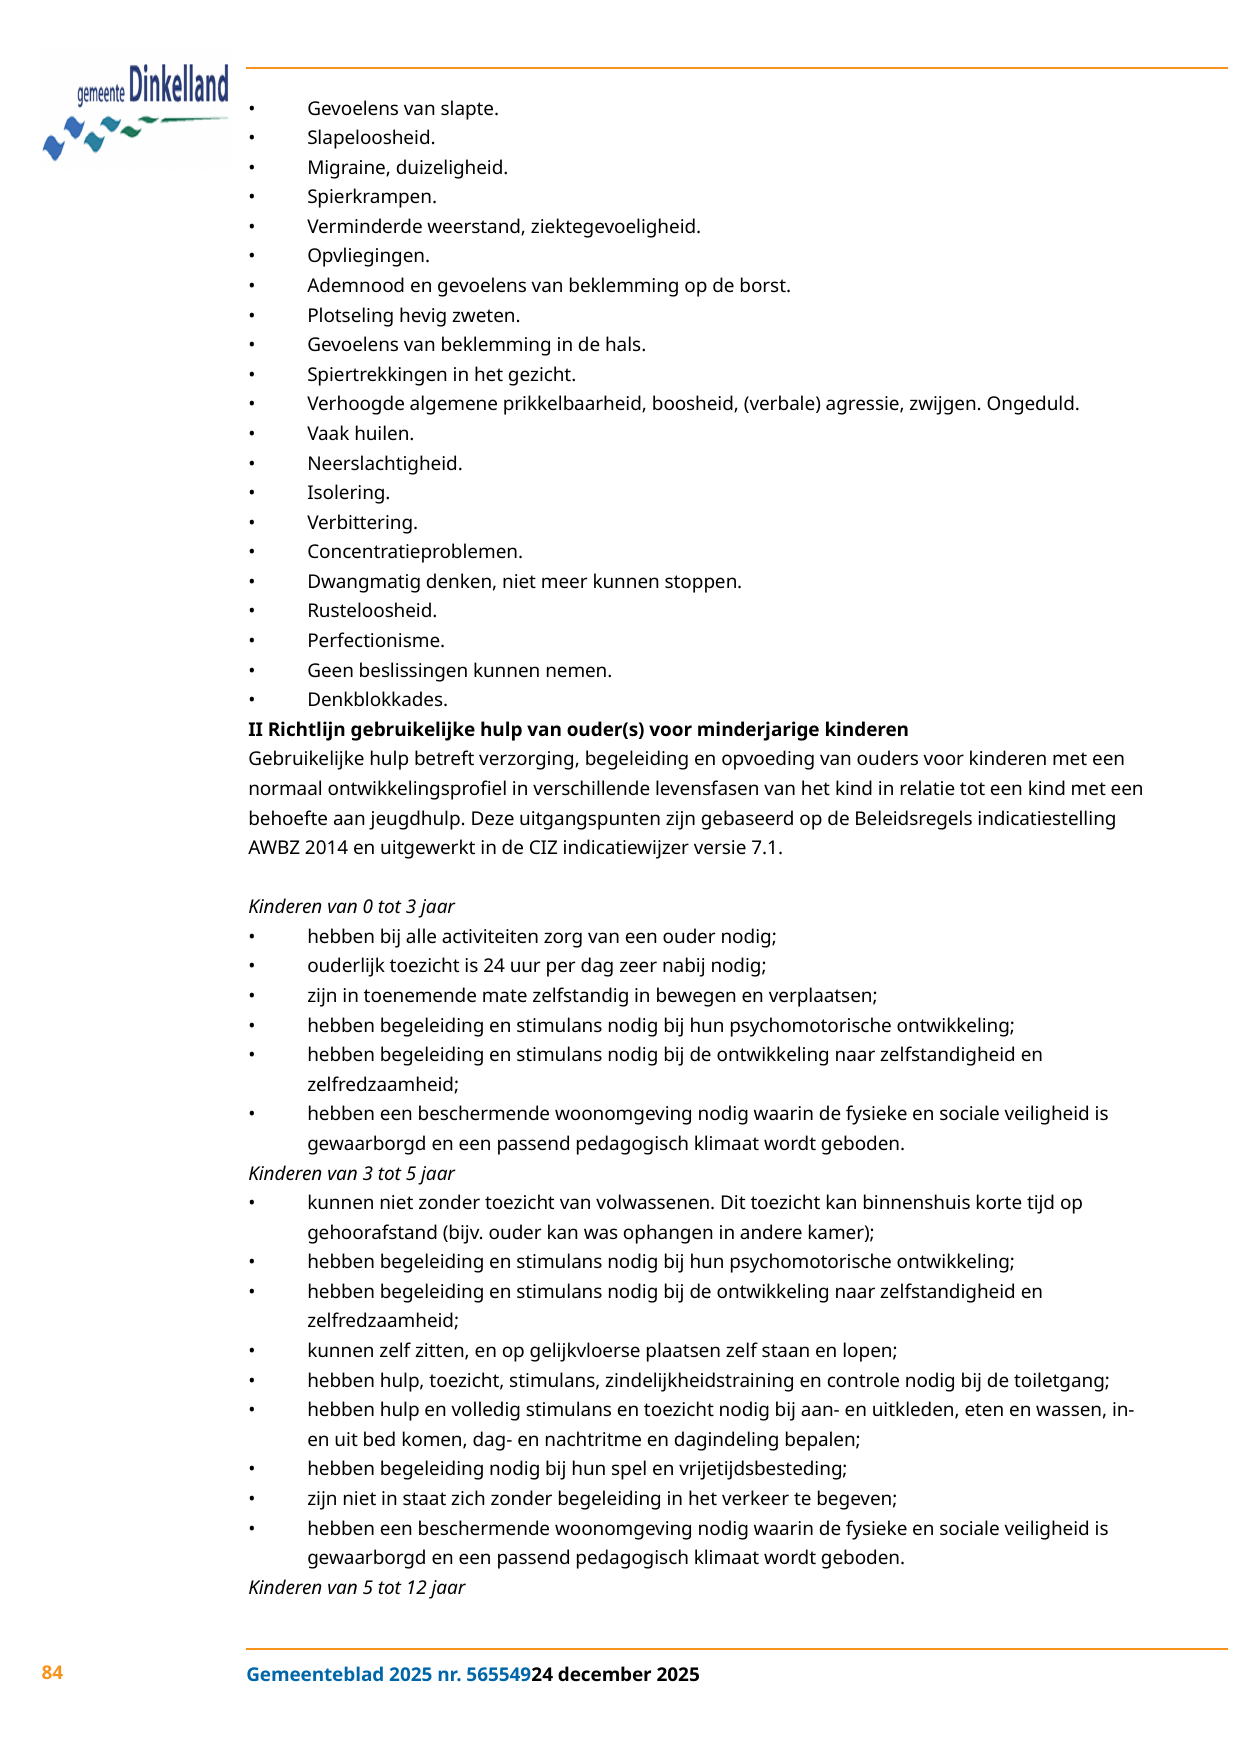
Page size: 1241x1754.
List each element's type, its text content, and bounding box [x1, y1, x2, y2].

list Denkblokkades. [248, 686, 1152, 712]
list Plotseling hevig zweten. [248, 302, 1152, 328]
list Rusteloosheid. [248, 598, 1152, 623]
list hebben hulp, toezicht, stimulans, zindelijkheidstraining en controle nodig bij de toiletgang; [248, 1367, 1152, 1393]
list Gevoelens van slapte. [248, 95, 1152, 121]
list hebben begeleiding nodig bij hun spel en vrijetijdsbesteding; [248, 1456, 1152, 1481]
list kunnen niet zonder toezicht van volwassenen. Dit toezicht kan binnenshuis korte tijd op gehoorafstand (bijv. ouder kan was ophangen in andere kamer); [248, 1189, 1152, 1245]
list Vaak huilen. [248, 420, 1152, 446]
list Ademnood en gevoelens van beklemming op de borst. [248, 272, 1152, 298]
list hebben een beschermende woonomgeving nodig waarin de fysieke en sociale veiligheid is gewaarborgd en een passend pedagogisch klimaat wordt geboden. [248, 1515, 1152, 1570]
list Neerslachtigheid. [248, 450, 1152, 476]
list hebben begeleiding en stimulans nodig bij hun psychomotorische ontwikkeling; [248, 1012, 1152, 1038]
text Kinderen van 0 tot 3 jaar [248, 893, 1152, 919]
list Spiertrekkingen in het gezicht. [248, 361, 1152, 387]
list hebben begeleiding en stimulans nodig bij de ontwikkeling naar zelfstandigheid en zelfredzaamheid; [248, 1278, 1152, 1333]
list hebben begeleiding en stimulans nodig bij hun psychomotorische ontwikkeling; [248, 1248, 1152, 1274]
list zijn in toenemende mate zelfstandig in bewegen en verplaatsen; [248, 982, 1152, 1008]
list Slapeloosheid. [248, 124, 1152, 150]
list Geen beslissingen kunnen nemen. [248, 657, 1152, 683]
list Opvliegingen. [248, 243, 1152, 268]
picture [41, 47, 231, 172]
list Gevoelens van beklemming in de hals. [248, 331, 1152, 357]
text Kinderen van 5 tot 12 jaar [248, 1574, 1152, 1600]
list Verhoogde algemene prikkelbaarheid, boosheid, (verbale) agressie, zwijgen. Ongeduld. [248, 391, 1152, 416]
list hebben bij alle activiteiten zorg van een ouder nodig; [248, 923, 1152, 949]
list Verminderde weerstand, ziektegevoeligheid. [248, 213, 1152, 239]
text Gebruikelijke hulp betreft verzorging, begeleiding en opvoeding van ouders voor kinderen met een normaal ontwikkelingsprofiel in verschillende levensfasen van het kind in relatie tot een kind met een behoefte aan jeugdhulp. Deze uitgangspunten zijn gebaseerd op de Beleidsregels indicatiestelling AWBZ 2014 en uitgewerkt in de CIZ indicatiewijzer versie 7.1. [248, 746, 1152, 860]
list Spierkrampen. [248, 183, 1152, 209]
list zijn niet in staat zich zonder begeleiding in het verkeer te begeven; [248, 1485, 1152, 1511]
list Isolering. [248, 479, 1152, 505]
text II Richtlijn gebruikelijke hulp van ouder(s) voor minderjarige kinderen [248, 716, 1152, 742]
list Dwangmatig denken, niet meer kunnen stoppen. [248, 568, 1152, 594]
list Concentratieproblemen. [248, 538, 1152, 564]
list hebben hulp en volledig stimulans en toezicht nodig bij aan- en uitkleden, eten en wassen, in- en uit bed komen, dag- en nachtritme en dagindeling bepalen; [248, 1396, 1152, 1452]
list ouderlijk toezicht is 24 uur per dag zeer nabij nodig; [248, 953, 1152, 978]
list Verbittering. [248, 509, 1152, 535]
list hebben een beschermende woonomgeving nodig waarin de fysieke en sociale veiligheid is gewaarborgd en een passend pedagogisch klimaat wordt geboden. [248, 1101, 1152, 1156]
list kunnen zelf zitten, en op gelijkvloerse plaatsen zelf staan en lopen; [248, 1337, 1152, 1363]
list hebben begeleiding en stimulans nodig bij de ontwikkeling naar zelfstandigheid en zelfredzaamheid; [248, 1041, 1152, 1097]
list Migraine, duizeligheid. [248, 154, 1152, 180]
list Perfectionisme. [248, 627, 1152, 653]
text Kinderen van 3 tot 5 jaar [248, 1160, 1152, 1186]
